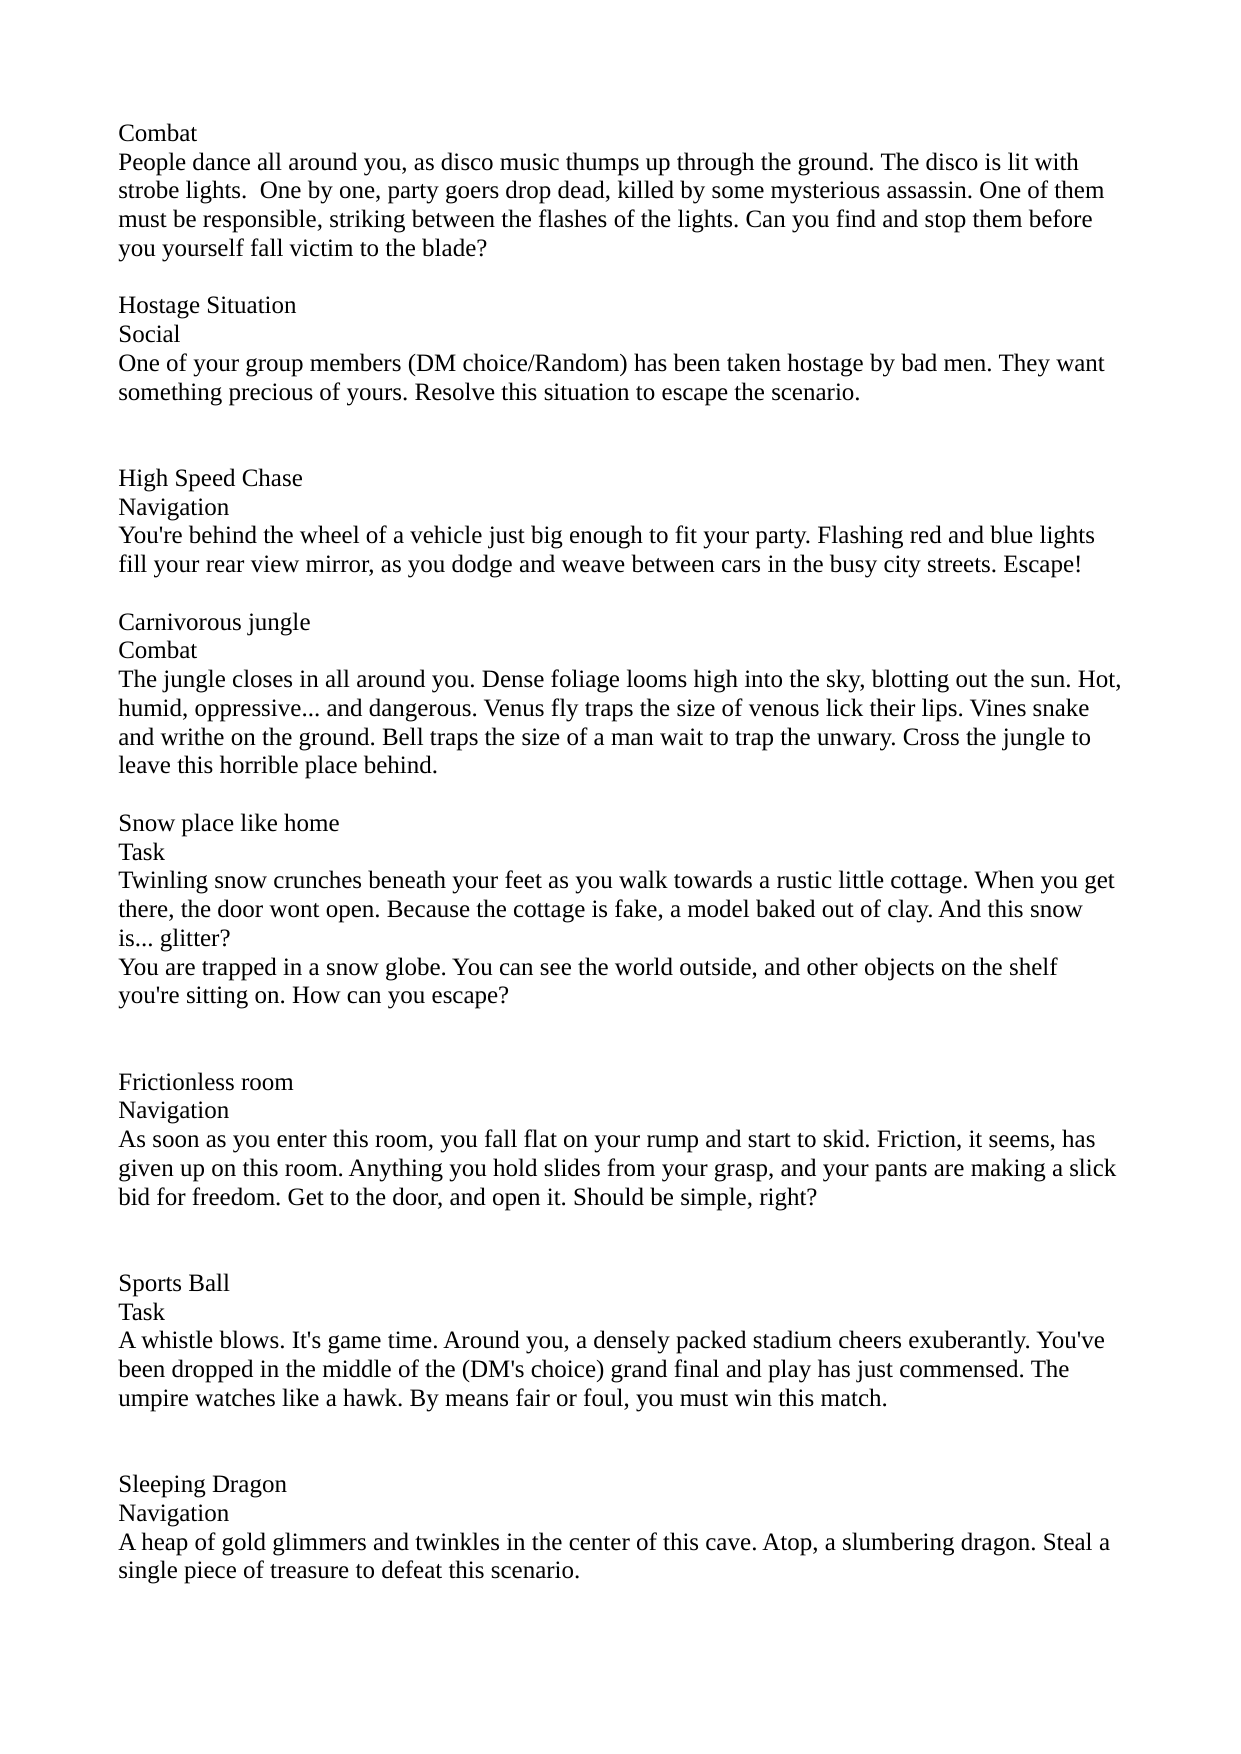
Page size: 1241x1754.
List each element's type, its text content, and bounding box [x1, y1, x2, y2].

text As soon as you enter this room, you fall flat on your rump and start to skid. Friction, it seems, has given up on this room. Anything you hold slides from your grasp, and your pants are making a slick bid for freedom. Get to the door, and open it. Should be simple, right? [118, 1124, 1122, 1211]
text Hostage Situation [118, 291, 1122, 319]
text The jungle closes in all around you. Dense foliage looms high into the sky, blotting out the sun. Hot, humid, oppressive... and dangerous. Venus fly traps the size of venous lick their lips. Vines snake and writhe on the ground. Bell traps the size of a man wait to trap the unwary. Cross the jungle to leave this horrible place behind. [118, 664, 1122, 779]
text Carnivorous jungle [118, 607, 1122, 636]
text Task [118, 837, 1122, 866]
text Sports Ball [118, 1268, 1122, 1297]
text A whistle blows. It's game time. Around you, a densely packed stadium cheers exuberantly. You've been dropped in the middle of the (DM's choice) grand final and play has just commensed. The umpire watches like a hawk. By means fair or foul, you must win this match. [118, 1326, 1122, 1412]
text Snow place like home [118, 808, 1122, 837]
text Navigation [118, 492, 1122, 521]
text Combat [118, 636, 1122, 664]
text You're behind the wheel of a vehicle just big enough to fit your party. Flashing red and blue lights fill your rear view mirror, as you dodge and weave between cars in the busy city streets. Escape! [118, 521, 1122, 578]
text Task [118, 1297, 1122, 1326]
text One of your group members (DM choice/Random) has been taken hostage by bad men. They want something precious of yours. Resolve this situation to escape the scenario. [118, 348, 1122, 406]
text A heap of gold glimmers and twinkles in the center of this cave. Atop, a slumbering dragon. Steal a single piece of treasure to defeat this scenario. [118, 1527, 1122, 1584]
text Twinling snow crunches beneath your feet as you walk towards a rustic little cottage. When you get there, the door wont open. Because the cottage is fake, a model baked out of clay. And this snow is... glitter? You are trapped in a snow globe. You can see the world outside, and other objects on the shelf you're sitting on. How can you escape? [118, 866, 1122, 1009]
text Navigation [118, 1096, 1122, 1124]
text Combat People dance all around you, as disco music thumps up through the ground. The disco is lit with strobe lights. One by one, party goers drop dead, killed by some mysterious assassin. One of them must be responsible, striking between the flashes of the lights. Can you find and stop them before you yourself fall victim to the blade? [118, 118, 1122, 262]
text Social [118, 319, 1122, 348]
text High Speed Chase [118, 463, 1122, 492]
text Navigation [118, 1498, 1122, 1527]
text Frictionless room [118, 1067, 1122, 1096]
text Sleeping Dragon [118, 1469, 1122, 1498]
